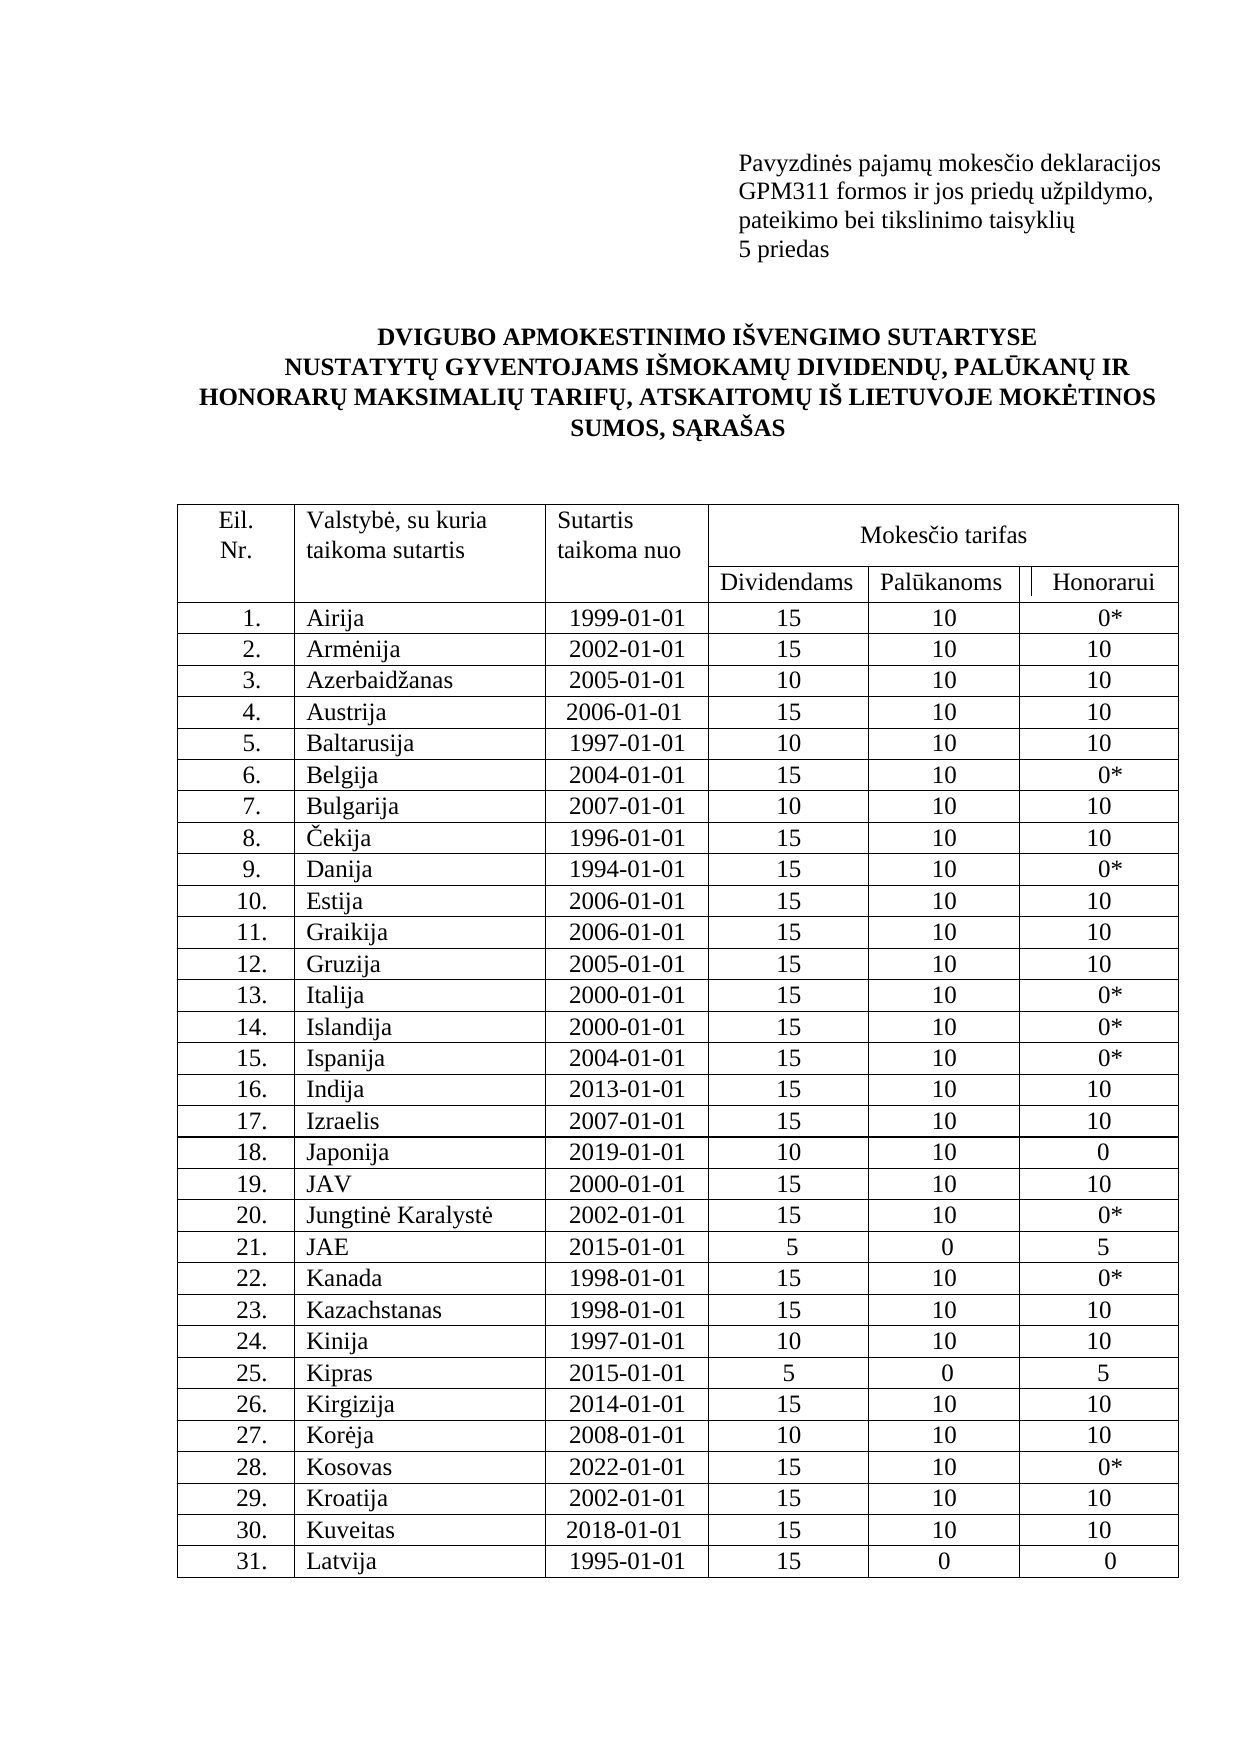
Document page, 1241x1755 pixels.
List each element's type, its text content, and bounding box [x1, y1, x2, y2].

table_cell Kinija [295, 1326, 545, 1357]
table_cell Islandija [295, 1012, 545, 1042]
table_cell Kanada [295, 1263, 545, 1294]
table_cell 2002-01-01 [546, 634, 708, 664]
table_cell 10 [869, 854, 1019, 885]
table_cell 10 [869, 1075, 1019, 1105]
table_cell 5. [178, 729, 294, 759]
table_cell 0 [869, 1358, 1019, 1388]
table_cell 15 [709, 1515, 868, 1545]
table_cell 16. [178, 1075, 294, 1105]
table_cell 15 [709, 1484, 868, 1514]
table_cell 2005-01-01 [546, 666, 708, 696]
table_cell 0* [1020, 760, 1178, 790]
table_cell 2015-01-01 [546, 1358, 708, 1388]
table_cell 10 [869, 917, 1019, 948]
table_cell 1996-01-01 [546, 823, 708, 853]
table_cell 10 [869, 666, 1019, 696]
table_cell 2008-01-01 [546, 1421, 708, 1451]
table_cell 15 [709, 949, 868, 979]
table_cell 2014-01-01 [546, 1389, 708, 1419]
table_cell Airija [295, 603, 545, 633]
table_cell 0 [1020, 1546, 1178, 1577]
table_cell 7. [178, 791, 294, 822]
table_cell 10 [1020, 1169, 1178, 1199]
table_cell 2006-01-01 [546, 886, 708, 916]
table_cell 10 [869, 1389, 1019, 1419]
table_cell 15 [709, 886, 868, 916]
table_cell 2004-01-01 [546, 1043, 708, 1073]
table_cell 31. [178, 1546, 294, 1577]
table_cell 10 [1020, 666, 1178, 696]
table_cell 2022-01-01 [546, 1452, 708, 1482]
table_cell JAV [295, 1169, 545, 1199]
table_cell 5 [1020, 1358, 1178, 1388]
table_cell 4. [178, 697, 294, 727]
table_cell 10 [869, 791, 1019, 822]
table_cell 15 [709, 1389, 868, 1419]
table_cell 10 [1020, 1484, 1178, 1514]
table_cell 10 [869, 1295, 1019, 1325]
table_cell 10 [869, 823, 1019, 853]
table_cell 13. [178, 980, 294, 1011]
table_cell 10 [869, 1452, 1019, 1482]
table_cell 10 [869, 603, 1019, 633]
table_cell 15 [709, 1452, 868, 1482]
table_cell 2002-01-01 [546, 1200, 708, 1231]
text Pavyzdinės pajamų mokesčio deklaracijos [177, 148, 1181, 176]
table_cell 10 [709, 1326, 868, 1357]
text GPM311 formos ir jos priedų užpildymo, [177, 176, 1181, 205]
table_cell 23. [178, 1295, 294, 1325]
table_cell 10 [1020, 823, 1178, 853]
table_cell Kuveitas [295, 1515, 545, 1545]
table_cell Korėja [295, 1421, 545, 1451]
table_cell Bulgarija [295, 791, 545, 822]
table_header Mokesčio tarifas [709, 505, 1178, 566]
table_cell 2019-01-01 [546, 1138, 708, 1168]
table_cell 10 [1020, 791, 1178, 822]
table_cell 2013-01-01 [546, 1075, 708, 1105]
table_cell 10 [869, 980, 1019, 1011]
table_cell 10 [709, 1421, 868, 1451]
table_cell Kipras [295, 1358, 545, 1388]
table_cell [178, 566, 294, 602]
table_cell 0 [869, 1232, 1019, 1262]
table_cell 10 [1020, 1515, 1178, 1545]
table_cell 15 [709, 1200, 868, 1231]
table_cell 10 [709, 791, 868, 822]
table_cell 11. [178, 917, 294, 948]
table_cell 3. [178, 666, 294, 696]
table_cell Kazachstanas [295, 1295, 545, 1325]
table_header Sutartis taikoma nuo [546, 505, 708, 602]
table_cell Italija [295, 980, 545, 1011]
table_cell Kroatija [295, 1484, 545, 1514]
table_cell 25. [178, 1358, 294, 1388]
table_cell 10 [869, 697, 1019, 727]
table_cell 9. [178, 854, 294, 885]
table_cell 10 [869, 729, 1019, 759]
table_cell 0 [1020, 1138, 1178, 1168]
table_cell 10 [869, 1484, 1019, 1514]
table_cell 0* [1020, 854, 1178, 885]
table_cell 10 [1020, 1075, 1178, 1105]
table_cell 10 [869, 1012, 1019, 1042]
table_cell 10 [1020, 697, 1178, 727]
table_cell 1995-01-01 [546, 1546, 708, 1577]
table_cell 10 [1020, 1326, 1178, 1357]
table_cell 15 [709, 1106, 868, 1136]
table_cell 20. [178, 1200, 294, 1231]
table_cell Jungtinė Karalystė [295, 1200, 545, 1231]
table_cell 10 [1020, 949, 1178, 979]
table_cell 15 [709, 1012, 868, 1042]
table_cell Latvija [295, 1546, 545, 1577]
table_cell 15 [709, 1043, 868, 1073]
table_cell 2007-01-01 [546, 791, 708, 822]
table_cell 10 [869, 886, 1019, 916]
table_cell 1. [178, 603, 294, 633]
table_header Valstybė, su kuria taikoma sutartis [295, 505, 545, 602]
table_cell 1994-01-01 [546, 854, 708, 885]
table_cell 24. [178, 1326, 294, 1357]
table_cell 29. [178, 1484, 294, 1514]
table_cell 6. [178, 760, 294, 790]
table_cell 12. [178, 949, 294, 979]
table_cell 2005-01-01 [546, 949, 708, 979]
table_cell 1998-01-01 [546, 1263, 708, 1294]
table_cell Izraelis [295, 1106, 545, 1136]
table_cell 27. [178, 1421, 294, 1451]
table_cell 2006-01-01 [546, 917, 708, 948]
table_cell 10 [869, 1263, 1019, 1294]
table_cell 15 [709, 697, 868, 727]
table_cell 1997-01-01 [546, 1326, 708, 1357]
table_cell 1998-01-01 [546, 1295, 708, 1325]
table_cell 2002-01-01 [546, 1484, 708, 1514]
table_cell 15 [709, 1075, 868, 1105]
table_cell Indija [295, 1075, 545, 1105]
table_cell Estija [295, 886, 545, 916]
table_cell 15 [709, 917, 868, 948]
table_cell Honorarui [1020, 567, 1178, 602]
table_cell 15 [709, 854, 868, 885]
table_cell 10 [869, 1169, 1019, 1199]
table_cell 10 [1020, 917, 1178, 948]
table_cell 0* [1020, 1452, 1178, 1482]
table_cell 15 [709, 603, 868, 633]
table_cell 10 [1020, 886, 1178, 916]
table_cell 15 [709, 980, 868, 1011]
table_cell 19. [178, 1169, 294, 1199]
table_cell 10 [869, 1138, 1019, 1168]
table_cell Palūkanoms [869, 567, 1019, 602]
table_cell Armėnija [295, 634, 545, 664]
table_cell 2007-01-01 [546, 1106, 708, 1136]
table_cell 15 [709, 1169, 868, 1199]
table_cell 0* [1020, 1043, 1178, 1073]
table_cell 10 [1020, 729, 1178, 759]
table_cell 22. [178, 1263, 294, 1294]
table_cell 1999-01-01 [546, 603, 708, 633]
table_cell 15 [709, 1546, 868, 1577]
table_cell 2004-01-01 [546, 760, 708, 790]
table_cell Gruzija [295, 949, 545, 979]
table_cell 10 [869, 634, 1019, 664]
table_cell Ispanija [295, 1043, 545, 1073]
table_cell Azerbaidžanas [295, 666, 545, 696]
table_cell 2. [178, 634, 294, 664]
table_cell 15 [709, 634, 868, 664]
table_cell 18. [178, 1138, 294, 1168]
table_cell Belgija [295, 760, 545, 790]
table_header Eil. Nr. [178, 505, 294, 566]
table_cell 0* [1020, 980, 1178, 1011]
table_cell Danija [295, 854, 545, 885]
table_cell 15 [709, 823, 868, 853]
table_cell 10 [1020, 1421, 1178, 1451]
table_cell 10 [869, 1043, 1019, 1073]
table_cell 2018-01-01 [546, 1515, 708, 1545]
table_cell 0 [869, 1546, 1019, 1577]
table_cell JAE [295, 1232, 545, 1262]
table_cell 30. [178, 1515, 294, 1545]
table_cell 17. [178, 1106, 294, 1136]
table_cell 2006-01-01 [546, 697, 708, 727]
text 5 priedas [177, 234, 1181, 263]
table_cell 10 [869, 949, 1019, 979]
table_cell 5 [709, 1232, 868, 1262]
table_cell 28. [178, 1452, 294, 1482]
table_cell 2015-01-01 [546, 1232, 708, 1262]
table_cell 15 [709, 1263, 868, 1294]
table_cell 10 [1020, 1295, 1178, 1325]
table_cell 10 [869, 1326, 1019, 1357]
table_cell 10 [1020, 1389, 1178, 1419]
table_cell 0* [1020, 1200, 1178, 1231]
table_cell 14. [178, 1012, 294, 1042]
table_cell Dividendams [709, 567, 868, 602]
text pateikimo bei tikslinimo taisyklių [177, 205, 1181, 234]
table_cell Kosovas [295, 1452, 545, 1482]
table_header DVIGUBO APMOKESTINIMO IŠVENGIMO SUTARTYSE NUSTATYTŲ GYVENTOJAMS IŠMOKAMŲ DIVIDENDŲ, PALŪKANŲ IR HONORARŲ MAKSIMALIŲ TARIFŲ, ATSKAITOMŲ IŠ LIETUVOJE MOKĖTINOS SUMOS, SĄRAŠAS [176, 320, 1180, 1579]
table_cell 5 [1020, 1232, 1178, 1262]
table_cell 10. [178, 886, 294, 916]
table_cell 15 [709, 760, 868, 790]
table_cell 5 [709, 1358, 868, 1388]
table_cell 0* [1020, 1012, 1178, 1042]
table_cell 15 [709, 1295, 868, 1325]
table_cell Čekija [295, 823, 545, 853]
table_cell Japonija [295, 1138, 545, 1168]
table_cell 21. [178, 1232, 294, 1262]
table_cell Graikija [295, 917, 545, 948]
table_cell 0* [1020, 603, 1178, 633]
table_cell 10 [709, 1138, 868, 1168]
table_cell 10 [869, 1421, 1019, 1451]
table_cell 2000-01-01 [546, 1169, 708, 1199]
table_cell 15. [178, 1043, 294, 1073]
table_cell 2000-01-01 [546, 1012, 708, 1042]
table_cell 10 [709, 729, 868, 759]
table_cell 10 [869, 1106, 1019, 1136]
table_cell Austrija [295, 697, 545, 727]
table_cell Kirgizija [295, 1389, 545, 1419]
table_cell 10 [869, 1515, 1019, 1545]
table_cell 0* [1020, 1263, 1178, 1294]
table_cell 10 [869, 760, 1019, 790]
table_cell 8. [178, 823, 294, 853]
table_cell 2000-01-01 [546, 980, 708, 1011]
table_cell 10 [869, 1200, 1019, 1231]
table_cell Baltarusija [295, 729, 545, 759]
table_cell 10 [1020, 1106, 1178, 1136]
table_cell 10 [1020, 634, 1178, 664]
table_cell 10 [709, 666, 868, 696]
table_cell 1997-01-01 [546, 729, 708, 759]
table_cell 26. [178, 1389, 294, 1419]
